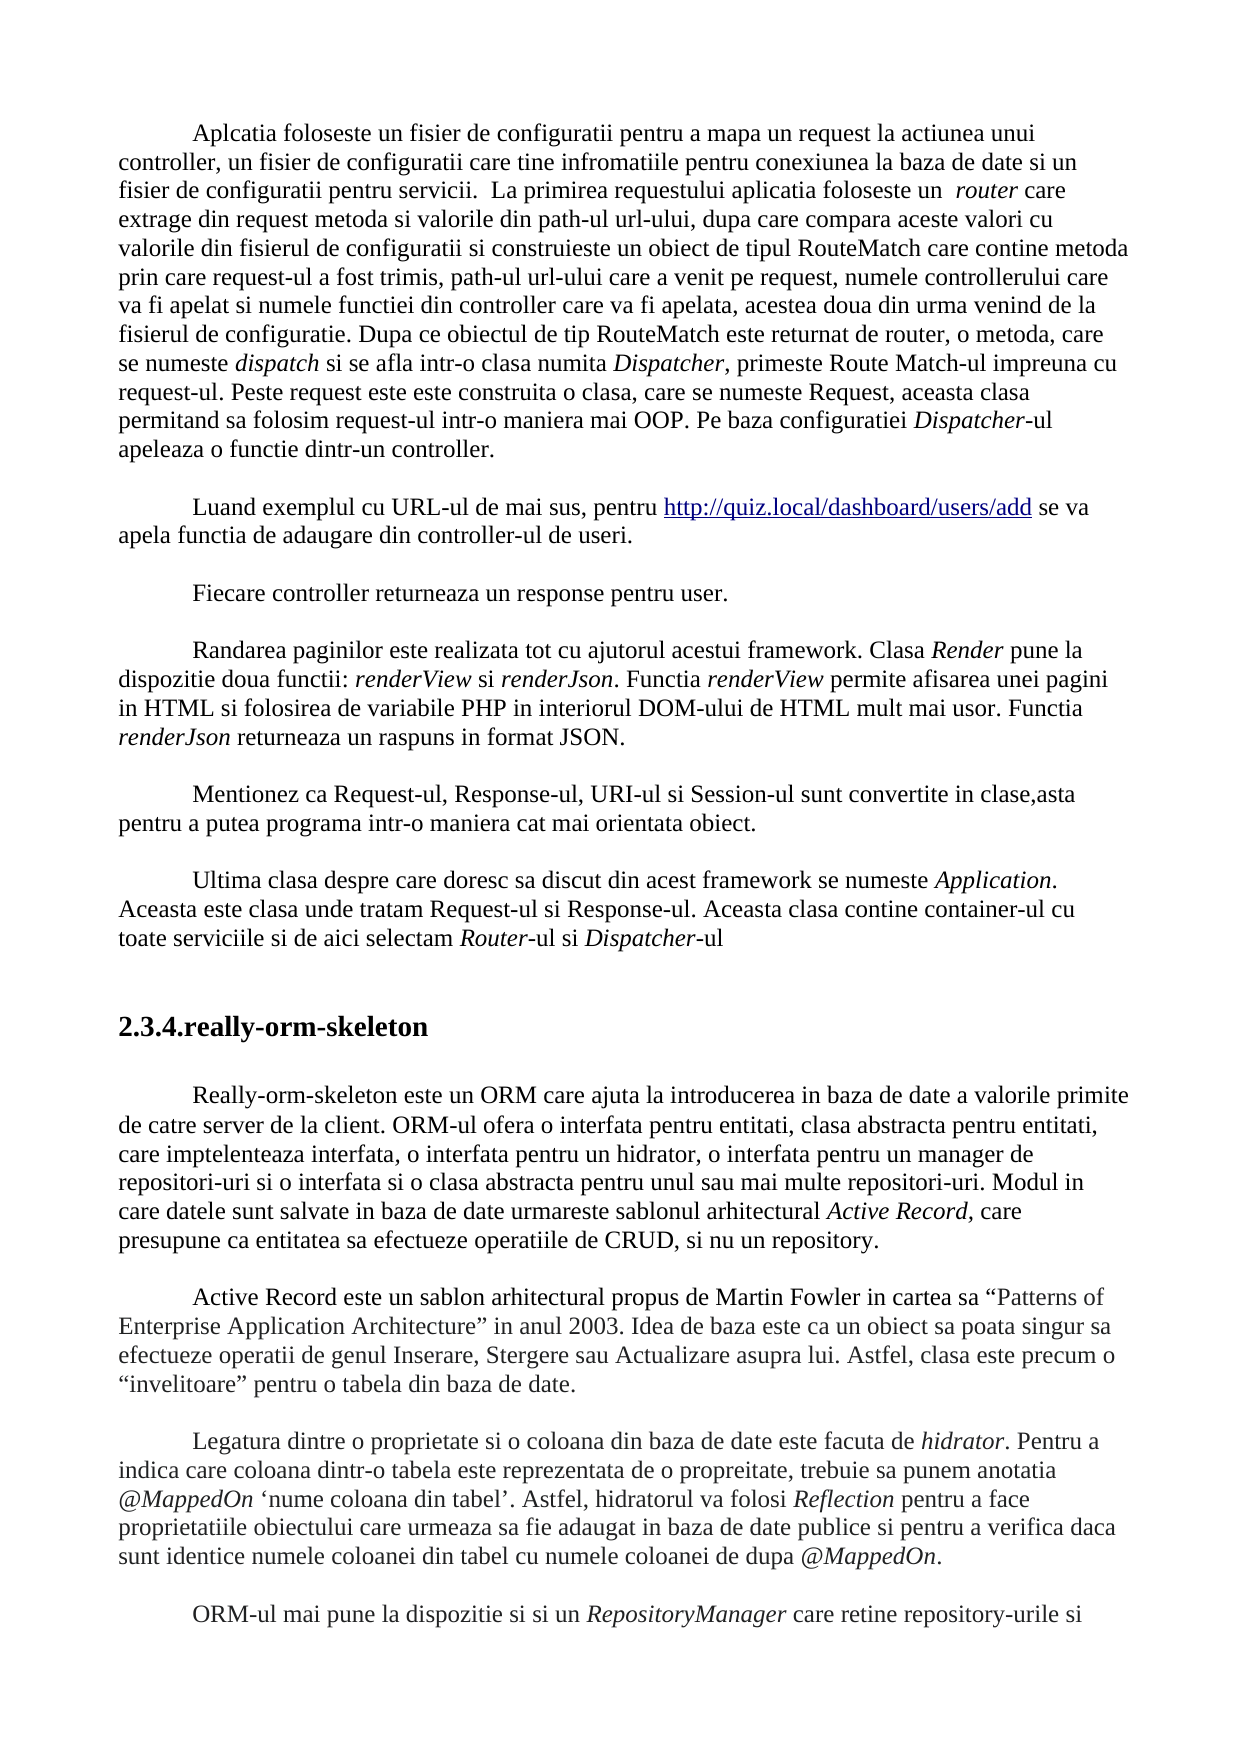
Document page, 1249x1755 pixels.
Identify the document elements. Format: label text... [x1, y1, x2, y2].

text Aplcatia foloseste un fisier de configuratii pentru a mapa un request la actiunea unui controller, un fisier de configuratii care tine infromatiile pentru conexiunea la baza de date si un fisier de configuratii pentru servicii. La primirea requestului aplicatia foloseste un router care extrage din request metoda si valorile din path-ul url-ului, dupa care compara aceste valori cu valorile din fisierul de configuratii si construieste un obiect de tipul RouteMatch care contine metoda prin care request-ul a fost trimis, path-ul url-ului care a venit pe request, numele controllerului care va fi apelat si numele functiei din controller care va fi apelata, acestea doua din urma venind de la fisierul de configuratie. Dupa ce obiectul de tip RouteMatch este returnat de router, o metoda, care se numeste dispatch si se afla intr-o clasa numita Dispatcher, primeste Route Match-ul impreuna cu request-ul. Peste request este este construita o clasa, care se numeste Request, aceasta clasa permitand sa folosim request-ul intr-o maniera mai OOP. Pe baza configuratiei Dispatcher-ul apeleaza o functie dintr-un controller. [118, 118, 1130, 463]
text Really-orm-skeleton este un ORM care ajuta la introducerea in baza de date a valorile primite de catre server de la client. ORM-ul ofera o interfata pentru entitati, clasa abstracta pentru entitati, care imptelenteaza interfata, o interfata pentru un hidrator, o interfata pentru un manager de repositori-uri si o interfata si o clasa abstracta pentru unul sau mai multe repositori-uri. Modul in care datele sunt salvate in baza de date urmareste sablonul arhitectural Active Record, care presupune ca entitatea sa efectueze operatiile de CRUD, si nu un repository. [118, 1076, 1130, 1254]
text Legatura dintre o proprietate si o coloana din baza de date este facuta de hidrator. Pentru a indica care coloana dintr-o tabela este reprezentata de o propreitate, trebuie sa punem anotatia @MappedOn ‘nume coloana din tabel’. Astfel, hidratorul va folosi Reflection pentru a face proprietatiile obiectului care urmeaza sa fie adaugat in baza de date publice si pentru a verifica daca sunt identice numele coloanei din tabel cu numele coloanei de dupa @MappedOn. [118, 1426, 1130, 1570]
text Fiecare controller returneaza un response pentru user. [118, 578, 1130, 607]
text Active Record este un sablon arhitectural propus de Martin Fowler in cartea sa “Patterns of Enterprise Application Architecture” in anul 2003. Idea de baza este ca un obiect sa poata singur sa efectueze operatii de genul Inserare, Stergere sau Actualizare asupra lui. Astfel, clasa este precum o “invelitoare” pentru o tabela din baza de date. [118, 1282, 1130, 1397]
text ORM-ul mai pune la dispozitie si si un RepositoryManager care retine repository-urile si [118, 1599, 1130, 1627]
text Ultima clasa despre care doresc sa discut din acest framework se numeste Application. Aceasta este clasa unde tratam Request-ul si Response-ul. Aceasta clasa contine container-ul cu toate serviciile si de aici selectam Router-ul si Dispatcher-ul [118, 866, 1130, 952]
text Mentionez ca Request-ul, Response-ul, URI-ul si Session-ul sunt convertite in clase,asta pentru a putea programa intr-o maniera cat mai orientata obiect. [118, 779, 1130, 837]
text Randarea paginilor este realizata tot cu ajutorul acestui framework. Clasa Render pune la dispozitie doua functii: renderView si renderJson. Functia renderView permite afisarea unei pagini in HTML si folosirea de variabile PHP in interiorul DOM-ului de HTML mult mai usor. Functia renderJson returneaza un raspuns in format JSON. [118, 636, 1130, 751]
text 2.3.4.really-orm-skeleton [118, 1009, 1130, 1043]
text Luand exemplul cu URL-ul de mai sus, pentru http://quiz.local/dashboard/users/add se va apela functia de adaugare din controller-ul de useri. [118, 492, 1130, 549]
